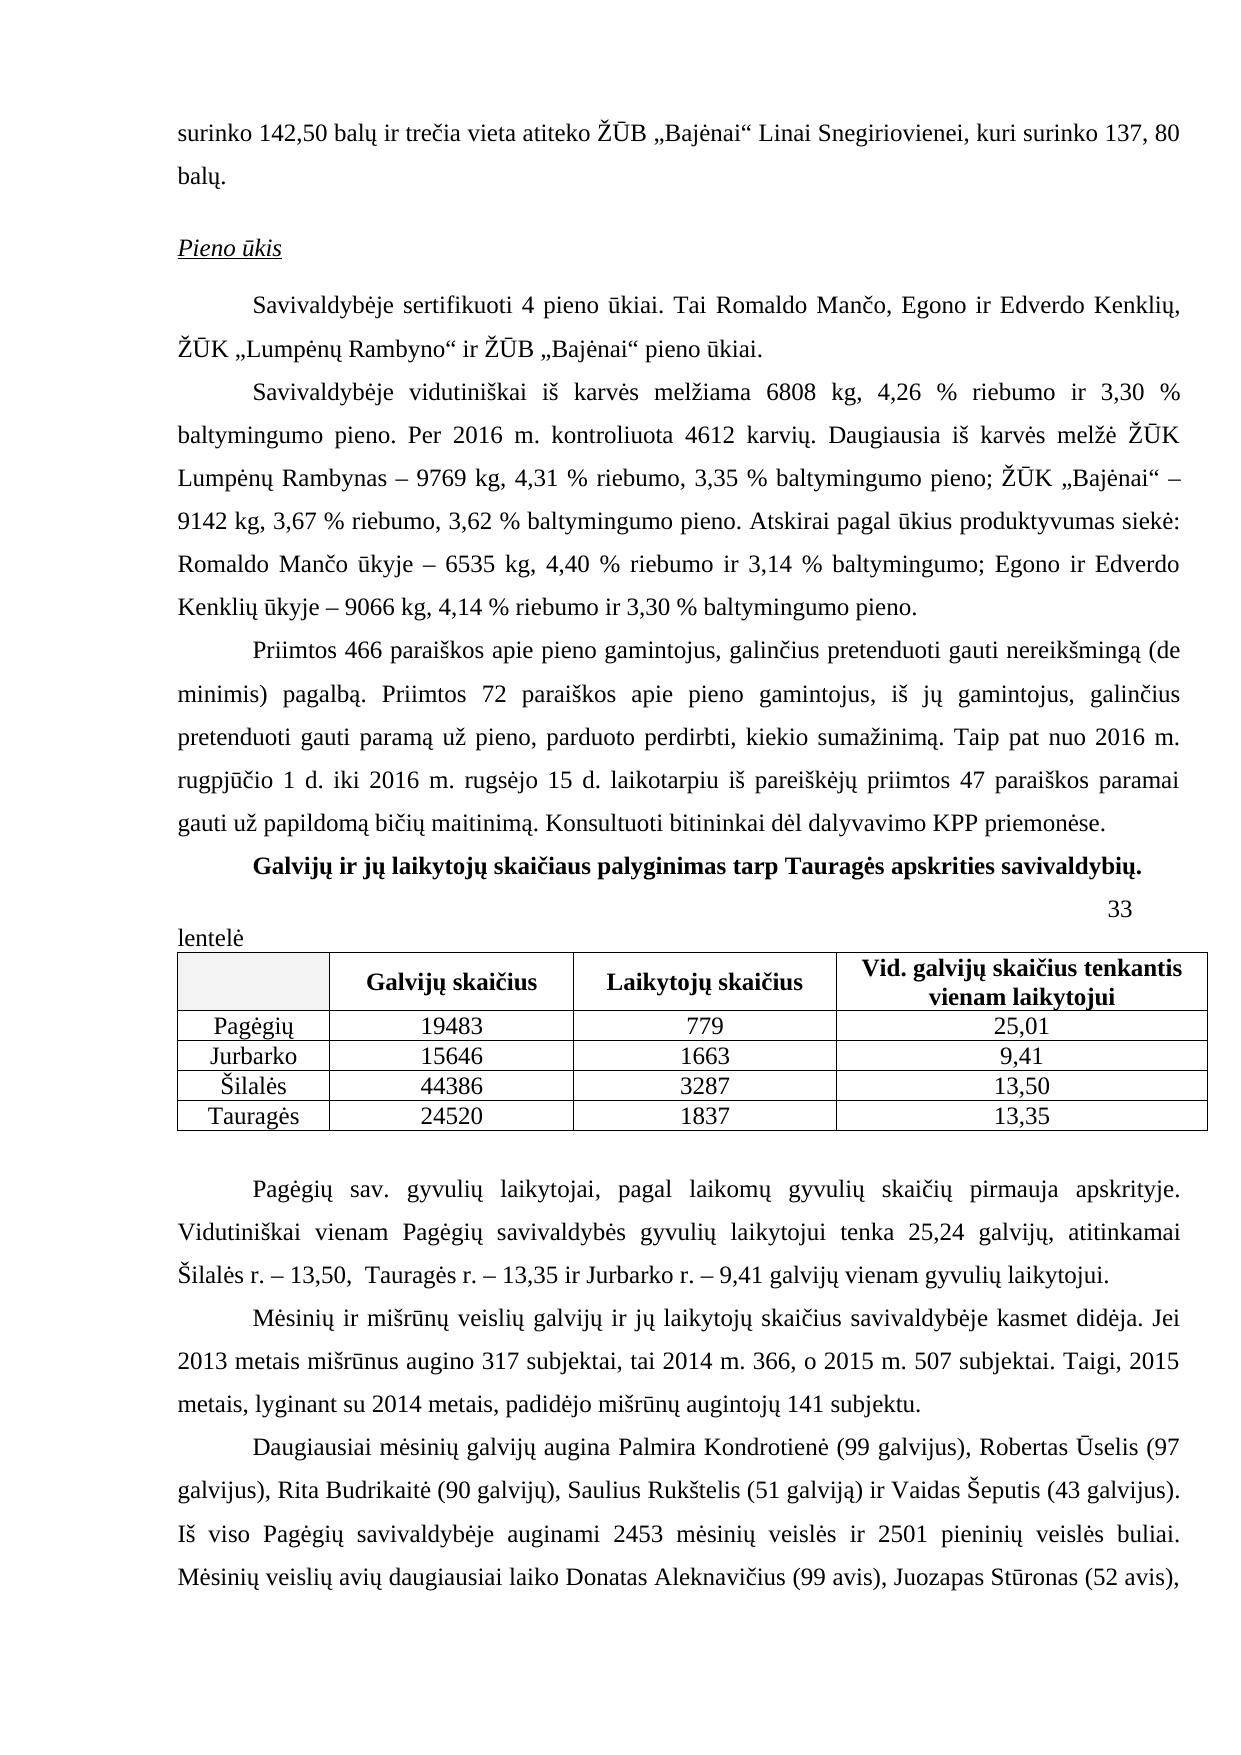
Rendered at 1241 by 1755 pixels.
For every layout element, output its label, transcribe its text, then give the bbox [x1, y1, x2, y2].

table_header Laikytojų skaičius [574, 953, 836, 1010]
table_cell 1837 [574, 1101, 836, 1129]
text Priimtos 466 paraiškos apie pieno gamintojus, galinčius pretenduoti gauti nereikšmingą (de minimis) pagalbą. Priimtos 72 paraiškos apie pieno gamintojus, iš jų gamintojus, galinčius pretenduoti gauti paramą už pieno, parduoto perdirbti, kiekio sumažinimą. Taip pat nuo 2016 m. rugpjūčio 1 d. iki 2016 m. rugsėjo 15 d. laikotarpiu iš pareiškėjų priimtos 47 paraiškos paramai gauti už papildomą bičių maitinimą. Konsultuoti bitininkai dėl dalyvavimo KPP priemonėse. [177, 636, 1181, 837]
table_cell 9,41 [837, 1041, 1207, 1070]
table_cell 779 [574, 1011, 836, 1040]
table_cell 3287 [574, 1071, 836, 1100]
table_cell Šilalės [178, 1071, 329, 1100]
text Mėsinių ir mišrūnų veislių galvijų ir jų laikytojų skaičius savivaldybėje kasmet didėja. Jei 2013 metais mišrūnus augino 317 subjektai, tai 2014 m. 366, o 2015 m. 507 subjektai. Taigi, 2015 metais, lyginant su 2014 metais, padidėjo mišrūnų augintojų 141 subjektu. [177, 1303, 1181, 1418]
table_header Galvijų skaičius [330, 953, 573, 1010]
text Galvijų ir jų laikytojų skaičiaus palyginimas tarp Tauragės apskrities savivaldybių. [177, 851, 1181, 880]
table_cell 25,01 [837, 1011, 1207, 1040]
table_header [178, 953, 329, 1010]
text Pieno ūkis [177, 233, 1181, 262]
text Pagėgių sav. gyvulių laikytojai, pagal laikomų gyvulių skaičių pirmauja apskrityje. Vidutiniškai vienam Pagėgių savivaldybės gyvulių laikytojui tenka 25,24 galvijų, atitinkamai Šilalės r. – 13,50, Tauragės r. – 13,35 ir Jurbarko r. – 9,41 galvijų vienam gyvulių laikytojui. [177, 1174, 1181, 1289]
table_cell 13,50 [837, 1071, 1207, 1100]
table_cell 44386 [330, 1071, 573, 1100]
table_cell 13,35 [837, 1101, 1207, 1129]
table_cell 24520 [330, 1101, 573, 1129]
table_cell 15646 [330, 1041, 573, 1070]
table_cell 19483 [330, 1011, 573, 1040]
text Savivaldybėje vidutiniškai iš karvės melžiama 6808 kg, 4,26 % riebumo ir 3,30 % baltymingumo pieno. Per 2016 m. kontroliuota 4612 karvių. Daugiausia iš karvės melžė ŽŪK Lumpėnų Rambynas – 9769 kg, 4,31 % riebumo, 3,35 % baltymingumo pieno; ŽŪK „Bajėnai“ – 9142 kg, 3,67 % riebumo, 3,62 % baltymingumo pieno. Atskirai pagal ūkius produktyvumas siekė: Romaldo Mančo ūkyje – 6535 kg, 4,40 % riebumo ir 3,14 % baltymingumo; Egono ir Edverdo Kenklių ūkyje – 9066 kg, 4,14 % riebumo ir 3,30 % baltymingumo pieno. [177, 377, 1181, 621]
table_cell Pagėgių [178, 1011, 329, 1040]
text Daugiausiai mėsinių galvijų augina Palmira Kondrotienė (99 galvijus), Robertas Ūselis (97 galvijus), Rita Budrikaitė (90 galvijų), Saulius Rukštelis (51 galviją) ir Vaidas Šeputis (43 galvijus). Iš viso Pagėgių savivaldybėje auginami 2453 mėsinių veislės ir 2501 pieninių veislės buliai. Mėsinių veislių avių daugiausiai laiko Donatas Aleknavičius (99 avis), Juozapas Stūronas (52 avis), [177, 1432, 1181, 1591]
text Savivaldybėje sertifikuoti 4 pieno ūkiai. Tai Romaldo Mančo, Egono ir Edverdo Kenklių, ŽŪK „Lumpėnų Rambyno“ ir ŽŪB „Bajėnai“ pieno ūkiai. [177, 291, 1181, 362]
table_cell Tauragės [178, 1101, 329, 1129]
table_cell Jurbarko [178, 1041, 329, 1070]
text 33 lentelė [177, 894, 1181, 952]
text surinko 142,50 balų ir trečia vieta atiteko ŽŪB „Bajėnai“ Linai Snegiriovienei, kuri surinko 137, 80 balų. [177, 118, 1181, 190]
table_header Vid. galvijų skaičius tenkantis vienam laikytojui [837, 953, 1207, 1010]
table_cell 1663 [574, 1041, 836, 1070]
